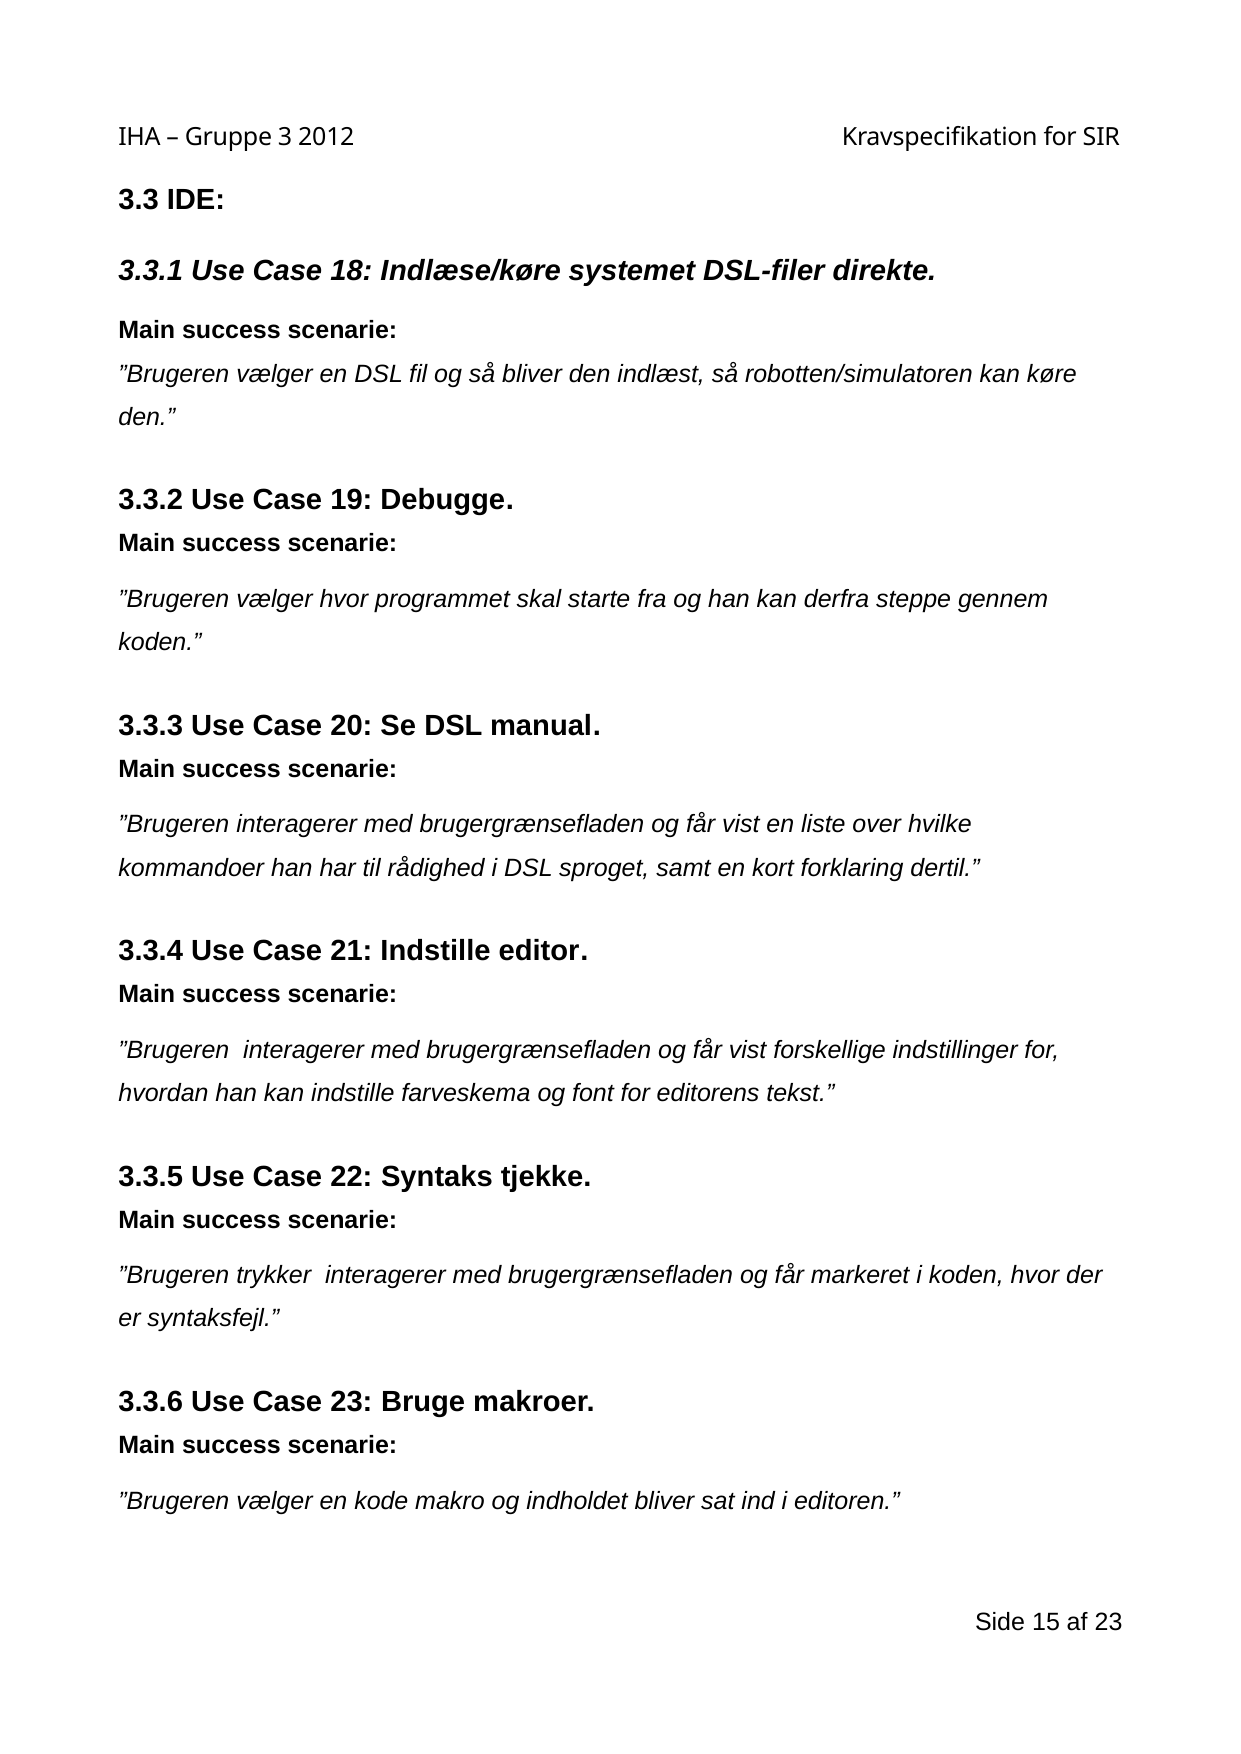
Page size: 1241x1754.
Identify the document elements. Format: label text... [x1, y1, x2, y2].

text ”Brugeren interagerer med brugergrænsefladen og får vist forskellige indstillinger for, hvordan han kan indstille farveskema og font for editorens tekst.” [118, 1035, 1122, 1107]
text Main success scenarie: [118, 1430, 1122, 1459]
subtitle 3.3.2 Use Case 19: Debugge. [118, 482, 1122, 516]
subtitle 3.3.6 Use Case 23: Bruge makroer. [118, 1384, 1122, 1418]
text ”Brugeren vælger hvor programmet skal starte fra og han kan derfra steppe gennem koden.” [118, 584, 1122, 656]
subtitle 3.3.4 Use Case 21: Indstille editor. [118, 933, 1122, 967]
text Main success scenarie: [118, 754, 1122, 783]
text ”Brugeren trykker interagerer med brugergrænsefladen og får markeret i koden, hvor der er syntaksfejl.” [118, 1260, 1122, 1332]
subtitle 3.3.1 Use Case 18: Indlæse/køre systemet DSL-filer direkte. [118, 253, 1122, 286]
subtitle 3.3 IDE: [118, 182, 1122, 215]
text Main success scenarie: [118, 979, 1122, 1008]
text ”Brugeren vælger en DSL fil og så bliver den indlæst, så robotten/simulatoren kan køre den.” [118, 359, 1122, 431]
text Main success scenarie: [118, 1205, 1122, 1233]
text ”Brugeren vælger en kode makro og indholdet bliver sat ind i editoren.” [118, 1486, 1122, 1514]
subtitle 3.3.3 Use Case 20: Se DSL manual. [118, 708, 1122, 741]
text Main success scenarie: [118, 528, 1122, 557]
subtitle 3.3.5 Use Case 22: Syntaks tjekke. [118, 1159, 1122, 1192]
text ”Brugeren interagerer med brugergrænsefladen og får vist en liste over hvilke kommandoer han har til rådighed i DSL sproget, samt en kort forklaring dertil.” [118, 809, 1122, 881]
text Main success scenarie: [118, 316, 1122, 344]
